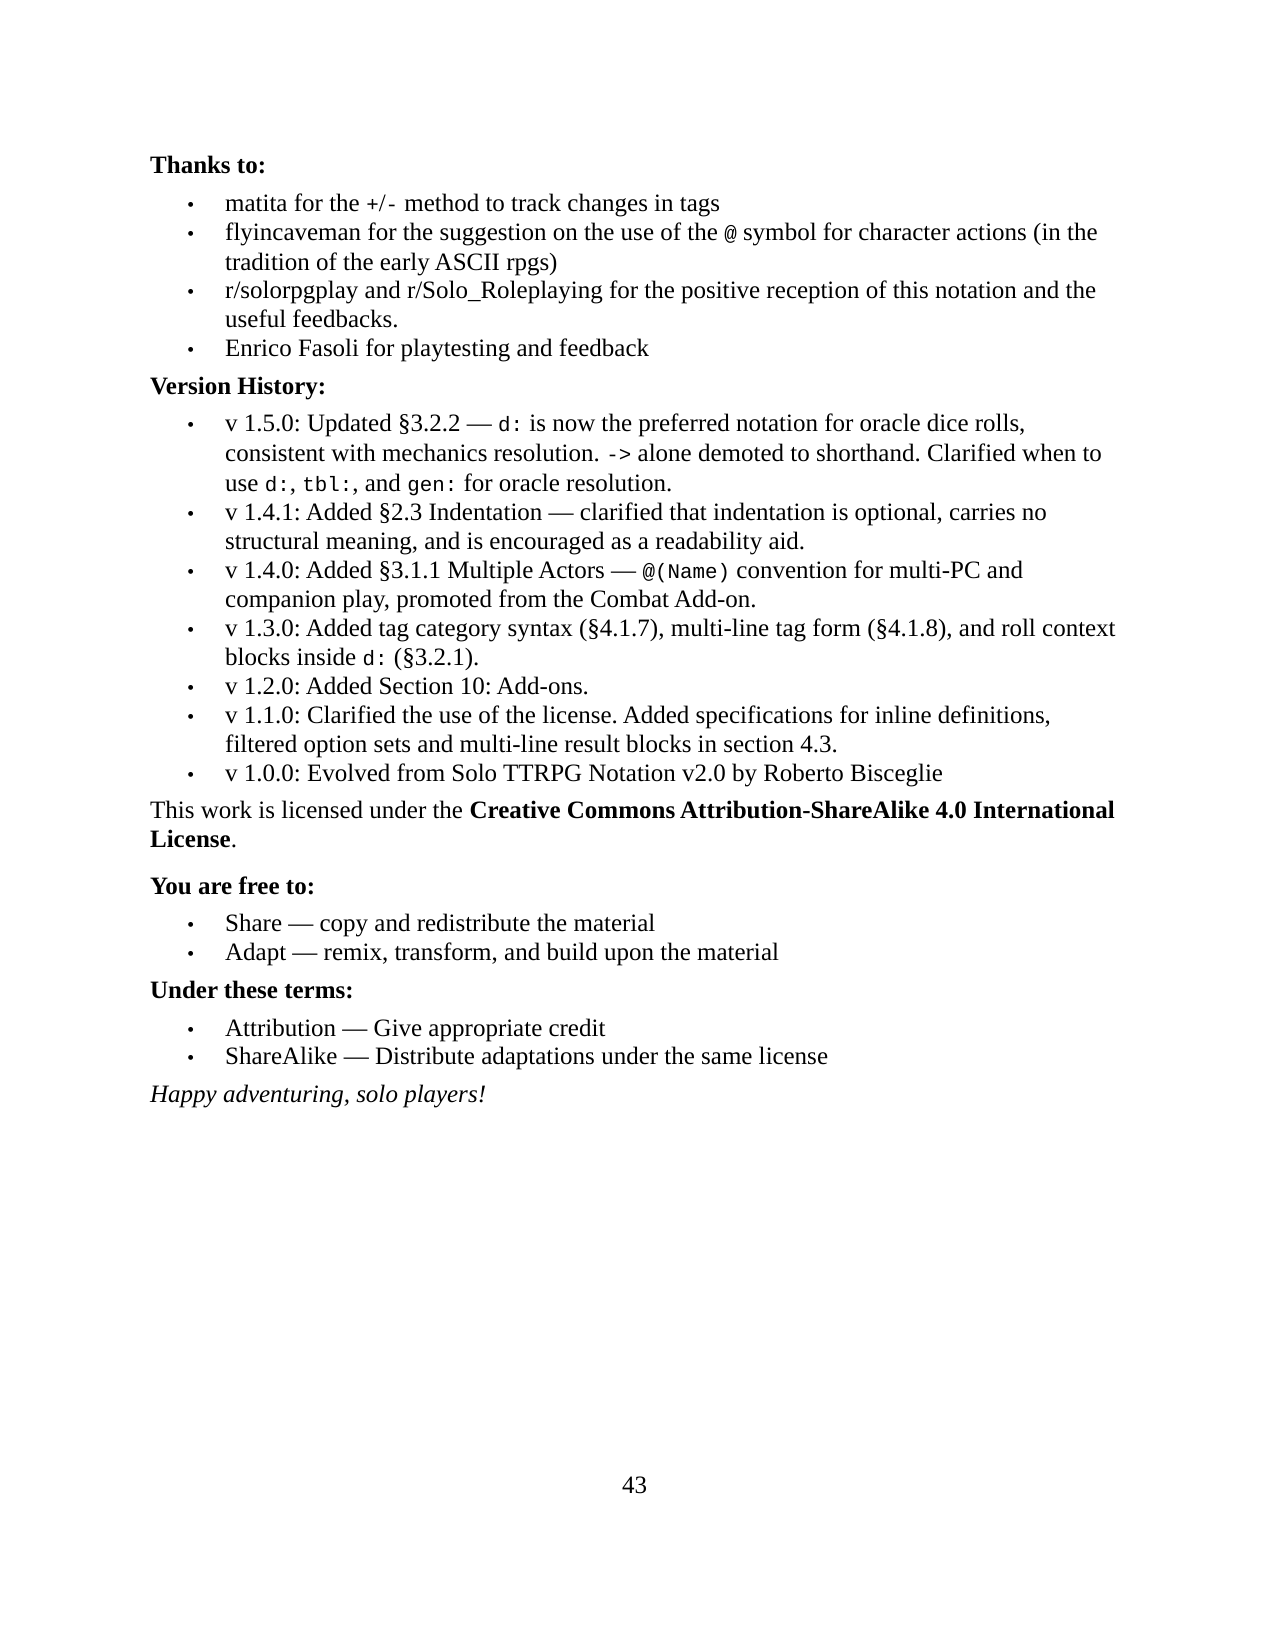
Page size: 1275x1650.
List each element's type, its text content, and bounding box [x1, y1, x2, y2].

list Adapt — remix, transform, and build upon the material [187, 937, 1125, 966]
text Happy adventuring, solo players! [150, 1079, 1125, 1108]
list v 1.0.0: Evolved from Solo TTRPG Notation v2.0 by Roberto Bisceglie [187, 758, 1125, 786]
list Share — copy and redistribute the material [187, 908, 1125, 937]
text Version History: [150, 371, 1125, 399]
list v 1.3.0: Added tag category syntax (§4.1.7), multi-line tag form (§4.1.8), and roll context blocks inside d: (§3.2.1). [187, 613, 1125, 671]
list flyincaveman for the suggestion on the use of the @ symbol for character actions (in the tradition of the early ASCII rpgs) [187, 217, 1125, 276]
list v 1.2.0: Added Section 10: Add-ons. [187, 671, 1125, 700]
text This work is licensed under the Creative Commons Attribution-ShareAlike 4.0 International License. [150, 795, 1125, 853]
text Thanks to: [150, 150, 1125, 179]
list r/solorpgplay and r/Solo_Roleplaying for the positive reception of this notation and the useful feedbacks. [187, 276, 1125, 333]
list Enrico Fasoli for playtesting and feedback [187, 333, 1125, 362]
list ShareAlike — Distribute adaptations under the same license [187, 1041, 1125, 1070]
list v 1.1.0: Clarified the use of the license. Added specifications for inline definitions, filtered option sets and multi-line result blocks in section 4.3. [187, 700, 1125, 758]
text You are free to: [150, 871, 1125, 899]
list matita for the +/- method to track changes in tags [187, 188, 1125, 217]
list v 1.4.0: Added §3.1.1 Multiple Actors — @(Name) convention for multi-PC and companion play, promoted from the Combat Add-on. [187, 555, 1125, 613]
list Attribution — Give appropriate credit [187, 1013, 1125, 1041]
list v 1.5.0: Updated §3.2.2 — d: is now the preferred notation for oracle dice rolls, consistent with mechanics resolution. -> alone demoted to shorthand. Clarified when to use d:, tbl:, and gen: for oracle resolution. [187, 408, 1125, 497]
list v 1.4.1: Added §2.3 Indentation — clarified that indentation is optional, carries no structural meaning, and is encouraged as a readability aid. [187, 497, 1125, 555]
text Under these terms: [150, 975, 1125, 1004]
